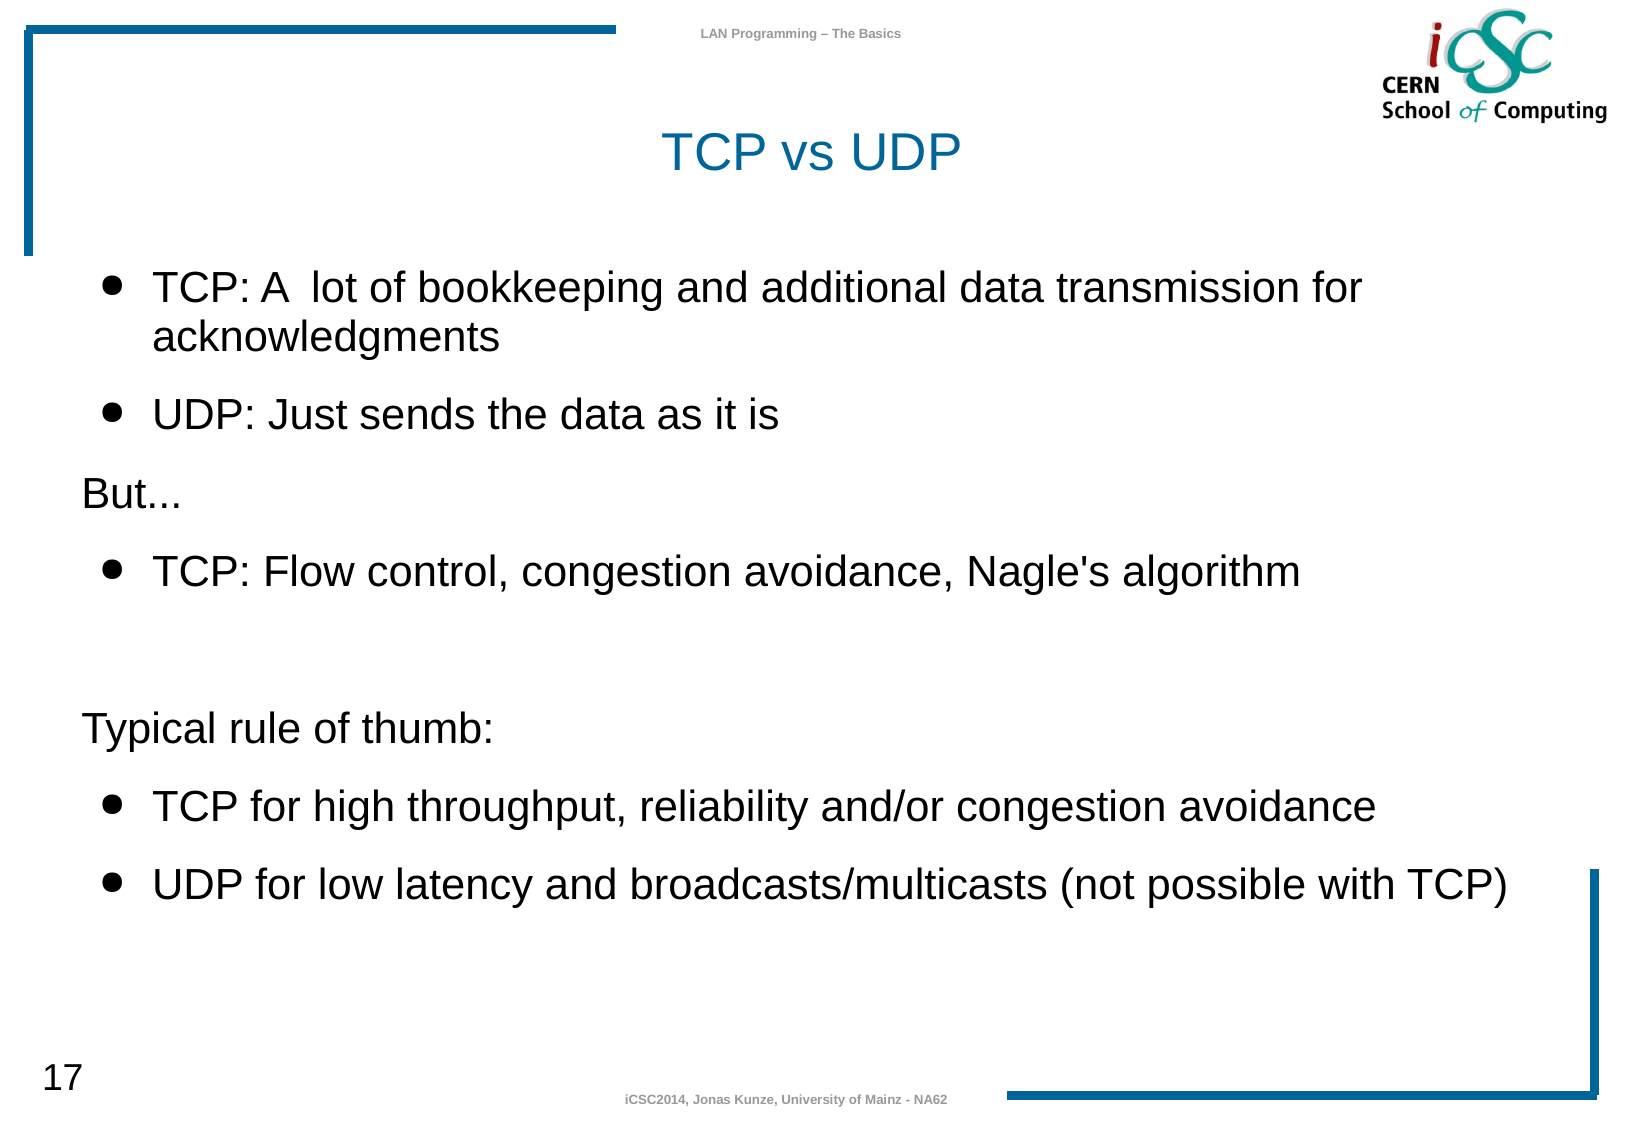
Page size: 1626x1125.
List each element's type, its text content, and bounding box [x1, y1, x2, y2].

picture [1381, 8, 1608, 125]
list TCP: A lot of bookkeeping and additional data transmission for acknowledgments UDP: Just sends the data as it is But... TCP: Flow control, congestion avoidance, Nagle's algorithm Typical rule of thumb: TCP for high throughput, reliability and/or congestion avoidance UDP for low latency and broadcasts/multicasts (not possible with TCP) [81, 263, 1512, 1051]
title TCP vs UDP [81, 44, 1544, 233]
